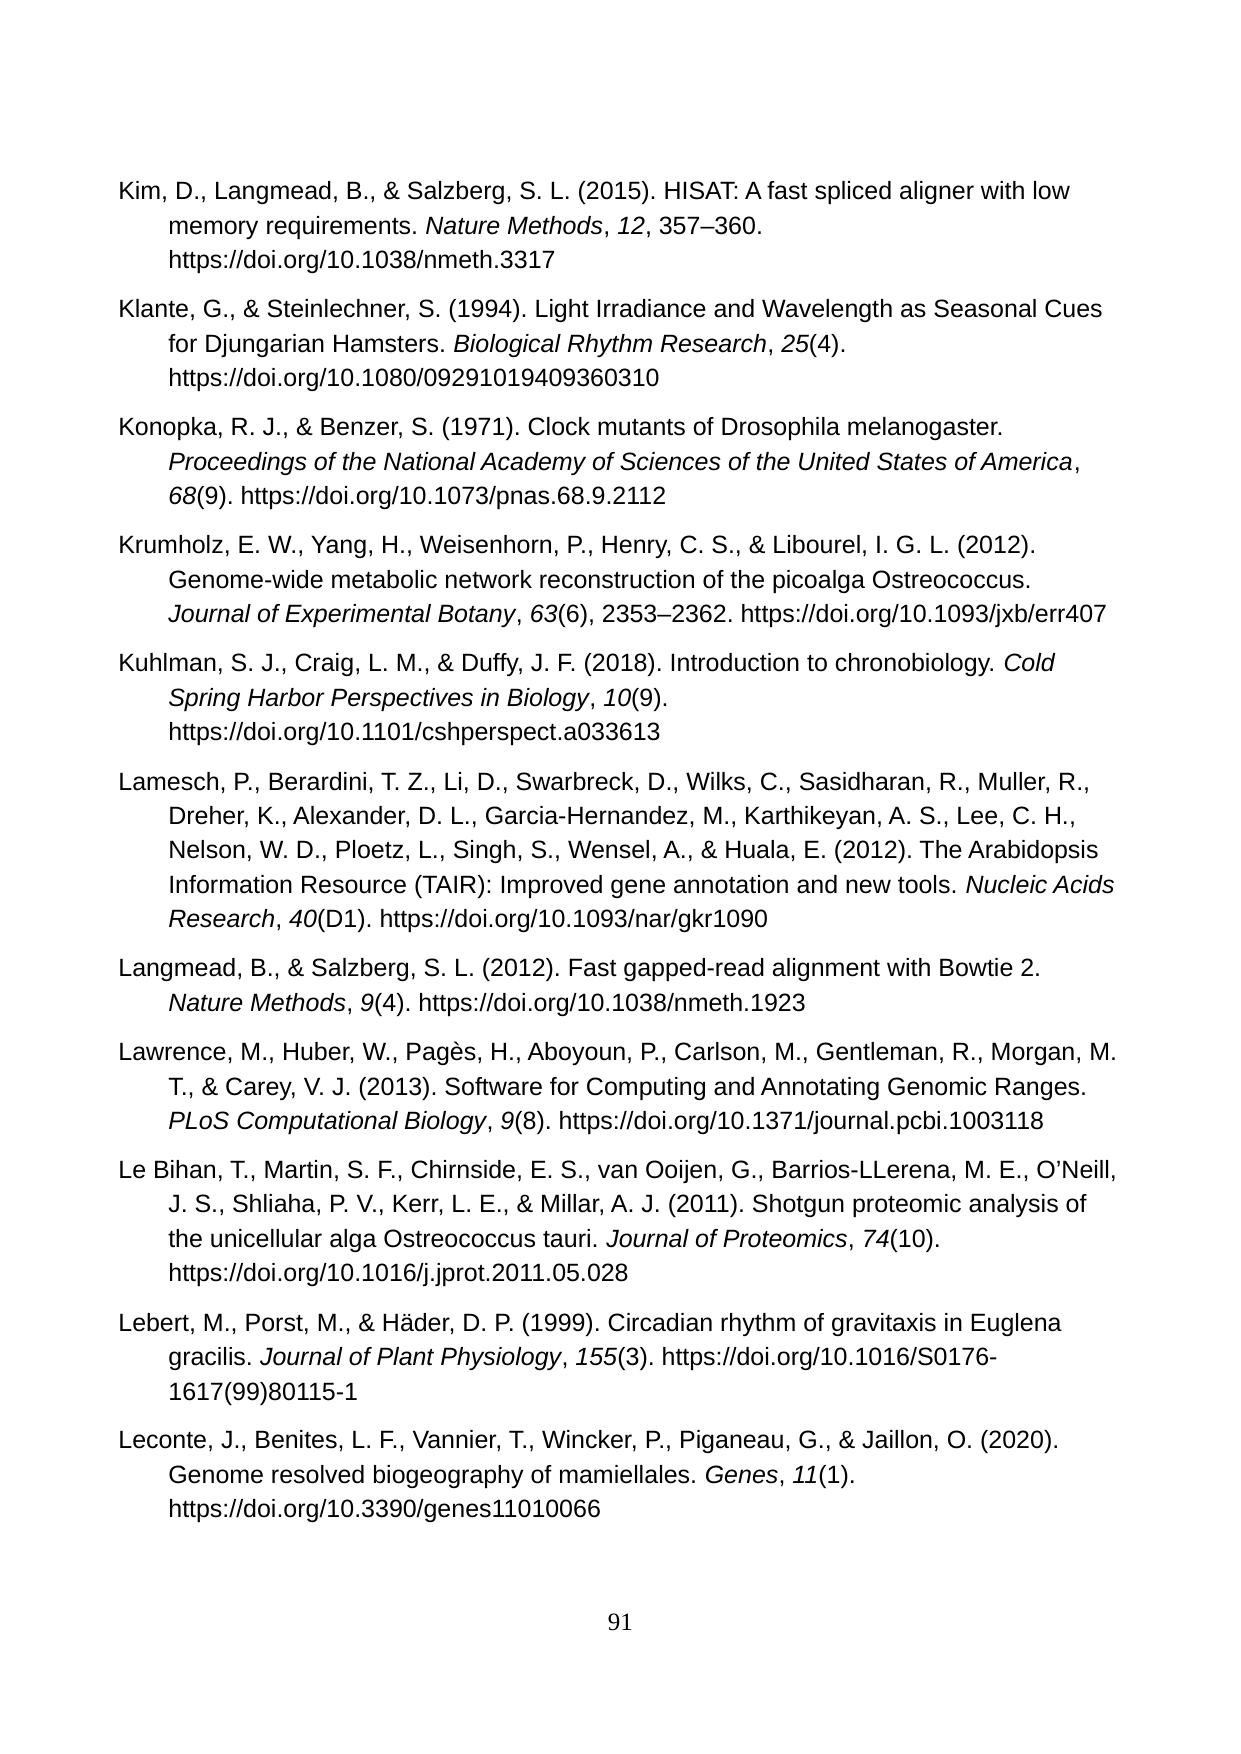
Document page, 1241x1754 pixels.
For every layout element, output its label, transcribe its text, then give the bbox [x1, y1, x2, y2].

text Kim, D., Langmead, B., & Salzberg, S. L. (2015). HISAT: A fast spliced aligner with low memory requirements. Nature Methods, 12, 357–360. https://doi.org/10.1038/nmeth.3317 [118, 176, 1122, 274]
text Lawrence, M., Huber, W., Pagès, H., Aboyoun, P., Carlson, M., Gentleman, R., Morgan, M. T., & Carey, V. J. (2013). Software for Computing and Annotating Genomic Ranges. PLoS Computational Biology, 9(8). https://doi.org/10.1371/journal.pcbi.1003118 [118, 1037, 1122, 1135]
text Leconte, J., Benites, L. F., Vannier, T., Wincker, P., Piganeau, G., & Jaillon, O. (2020). Genome resolved biogeography of mamiellales. Genes, 11(1). https://doi.org/10.3390/genes11010066 [118, 1426, 1122, 1523]
text Kuhlman, S. J., Craig, L. M., & Duffy, J. F. (2018). Introduction to chronobiology. Cold Spring Harbor Perspectives in Biology, 10(9). https://doi.org/10.1101/cshperspect.a033613 [118, 648, 1122, 746]
text Krumholz, E. W., Yang, H., Weisenhorn, P., Henry, C. S., & Libourel, I. G. L. (2012). Genome-wide metabolic network reconstruction of the picoalga Ostreococcus. Journal of Experimental Botany, 63(6), 2353–2362. https://doi.org/10.1093/jxb/err407 [118, 530, 1122, 628]
text Langmead, B., & Salzberg, S. L. (2012). Fast gapped-read alignment with Bowtie 2. Nature Methods, 9(4). https://doi.org/10.1038/nmeth.1923 [118, 953, 1122, 1017]
text Klante, G., & Steinlechner, S. (1994). Light Irradiance and Wavelength as Seasonal Cues for Djungarian Hamsters. Biological Rhythm Research, 25(4). https://doi.org/10.1080/09291019409360310 [118, 294, 1122, 392]
text Lamesch, P., Berardini, T. Z., Li, D., Swarbreck, D., Wilks, C., Sasidharan, R., Muller, R., Dreher, K., Alexander, D. L., Garcia-Hernandez, M., Karthikeyan, A. S., Lee, C. H., Nelson, W. D., Ploetz, L., Singh, S., Wensel, A., & Huala, E. (2012). The Arabidopsis Information Resource (TAIR): Improved gene annotation and new tools. Nucleic Acids Research, 40(D1). https://doi.org/10.1093/nar/gkr1090 [118, 766, 1122, 933]
text Lebert, M., Porst, M., & Häder, D. P. (1999). Circadian rhythm of gravitaxis in Euglena gracilis. Journal of Plant Physiology, 155(3). https://doi.org/10.1016/S0176-1617(99)80115-1 [118, 1307, 1122, 1405]
text Konopka, R. J., & Benzer, S. (1971). Clock mutants of Drosophila melanogaster. Proceedings of the National Academy of Sciences of the United States of America, 68(9). https://doi.org/10.1073/pnas.68.9.2112 [118, 412, 1122, 510]
text Le Bihan, T., Martin, S. F., Chirnside, E. S., van Ooijen, G., Barrios-LLerena, M. E., O’Neill, J. S., Shliaha, P. V., Kerr, L. E., & Millar, A. J. (2011). Shotgun proteomic analysis of the unicellular alga Ostreococcus tauri. Journal of Proteomics, 74(10). https://doi.org/10.1016/j.jprot.2011.05.028 [118, 1155, 1122, 1287]
